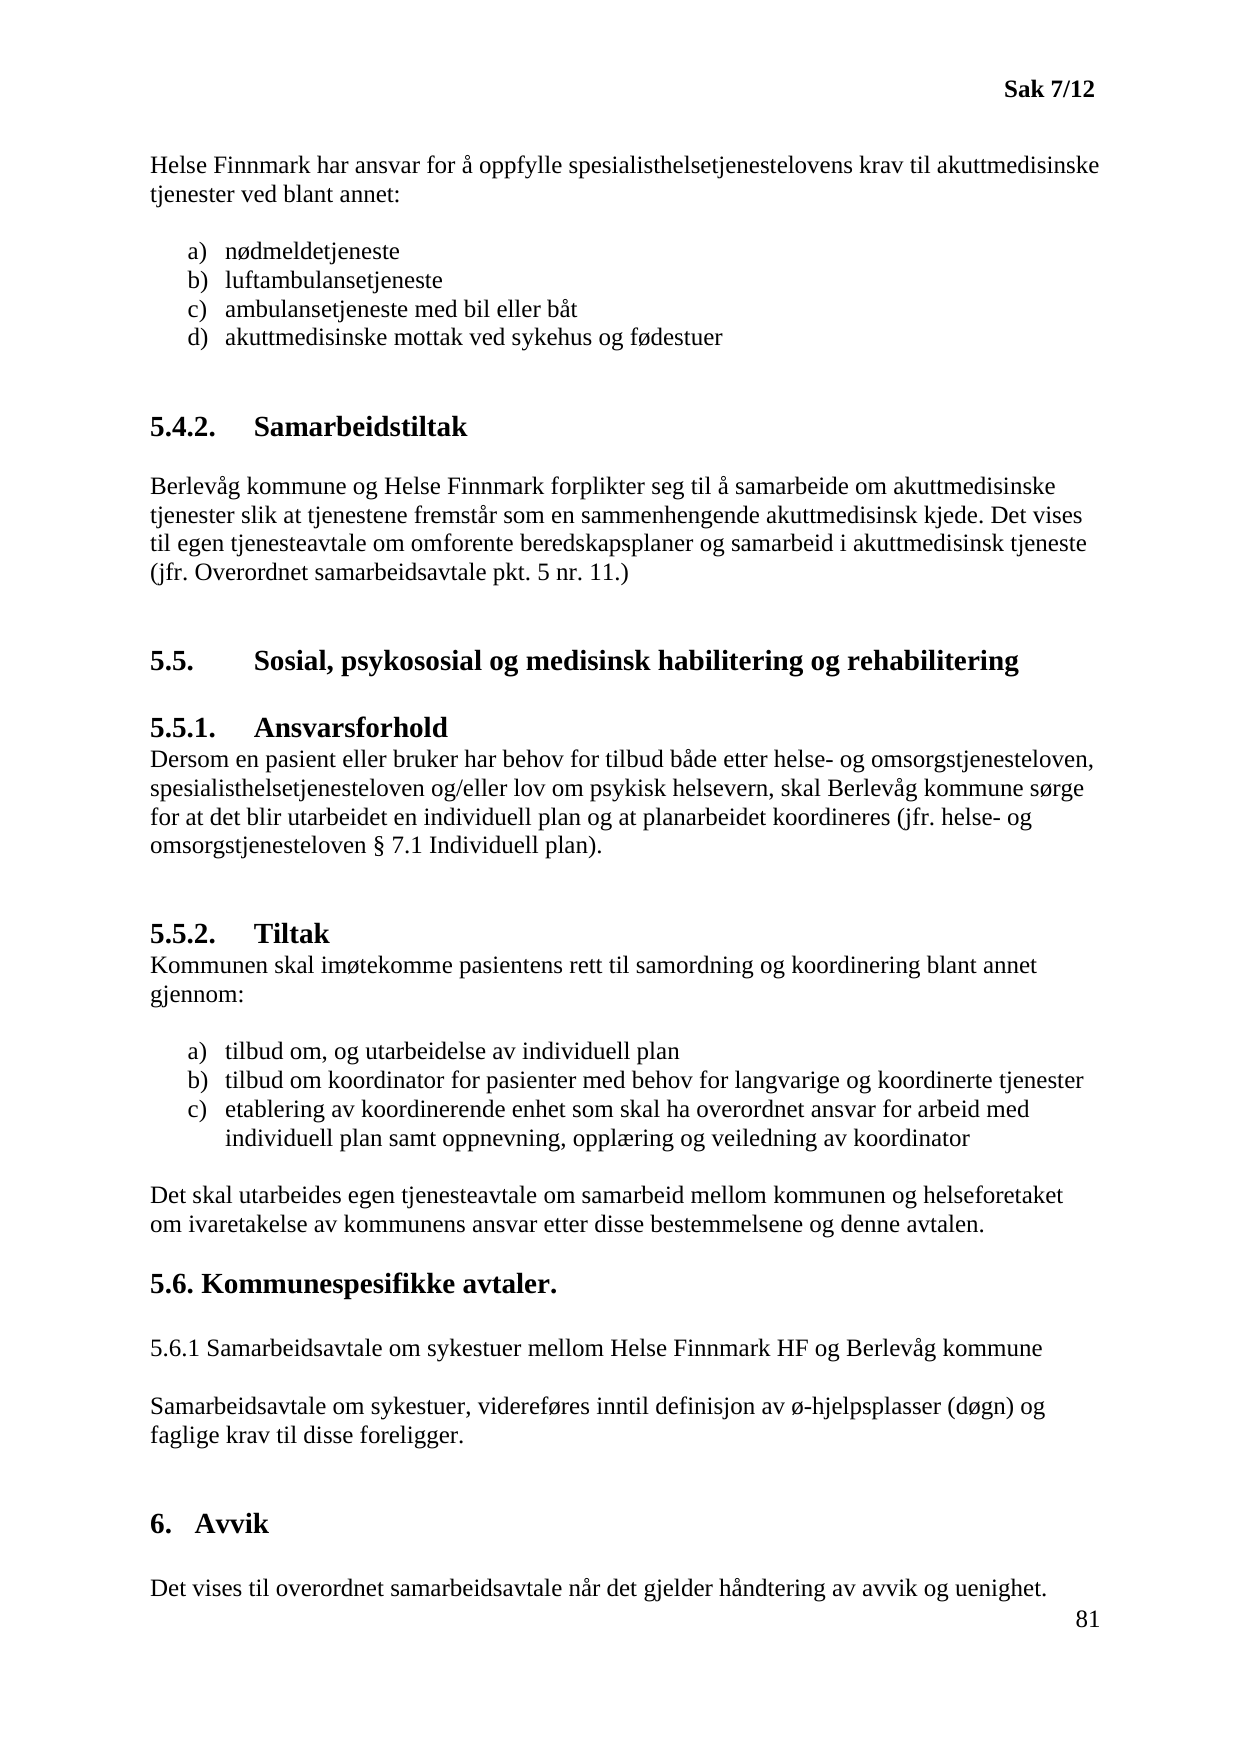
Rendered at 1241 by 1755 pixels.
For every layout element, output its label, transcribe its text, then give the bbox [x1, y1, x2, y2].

text 5.4.2. Samarbeidstiltak [150, 409, 1100, 442]
text Det skal utarbeides egen tjenesteavtale om samarbeid mellom kommunen og helseforetaket om ivaretakelse av kommunens ansvar etter disse bestemmelsene og denne avtalen. [150, 1180, 1100, 1238]
list ambulansetjeneste med bil eller båt [187, 294, 1100, 322]
text Helse Finnmark har ansvar for å oppfylle spesialisthelsetjenestelovens krav til akuttmedisinske tjenester ved blant annet: [150, 150, 1100, 236]
text 5.5.1. Ansvarsforhold [150, 711, 1100, 744]
text 6. Avvik [150, 1506, 1100, 1539]
text Dersom en pasient eller bruker har behov for tilbud både etter helse- og omsorgstjenesteloven, spesialisthelsetjenesteloven og/eller lov om psykisk helsevern, skal Berlevåg kommune sørge for at det blir utarbeidet en individuell plan og at planarbeidet koordineres (jfr. helse- og omsorgstjenesteloven § 7.1 Individuell plan). [150, 744, 1100, 859]
list luftambulansetjeneste [187, 265, 1100, 294]
text 5.6. Kommunespesifikke avtaler. [150, 1266, 1100, 1300]
text Berlevåg kommune og Helse Finnmark forplikter seg til å samarbeide om akuttmedisinske tjenester slik at tjenestene fremstår som en sammenhengende akuttmedisinsk kjede. Det vises til egen tjenesteavtale om omforente beredskapsplaner og samarbeid i akuttmedisinsk tjeneste (jfr. Overordnet samarbeidsavtale pkt. 5 nr. 11.) [150, 471, 1100, 586]
text 5.6.1 Samarbeidsavtale om sykestuer mellom Helse Finnmark HF og Berlevåg kommune [150, 1333, 1100, 1362]
text Det vises til overordnet samarbeidsavtale når det gjelder håndtering av avvik og uenighet. [150, 1573, 1100, 1602]
list tilbud om, og utarbeidelse av individuell plan [187, 1036, 1100, 1065]
text 5.5.2. Tiltak [150, 917, 1100, 950]
list akuttmedisinske mottak ved sykehus og fødestuer [187, 322, 1100, 380]
text Samarbeidsavtale om sykestuer, videreføres inntil definisjon av ø-hjelpsplasser (døgn) og faglige krav til disse foreligger. [150, 1391, 1100, 1448]
list nødmeldetjeneste [187, 236, 1100, 265]
list etablering av koordinerende enhet som skal ha overordnet ansvar for arbeid med individuell plan samt oppnevning, opplæring og veiledning av koordinator [187, 1094, 1100, 1151]
text 5.5. Sosial, psykososial og medisinsk habilitering og rehabilitering [150, 643, 1100, 677]
list tilbud om koordinator for pasienter med behov for langvarige og koordinerte tjenester [187, 1065, 1100, 1094]
text Kommunen skal imøtekomme pasientens rett til samordning og koordinering blant annet gjennom: [150, 950, 1100, 1036]
